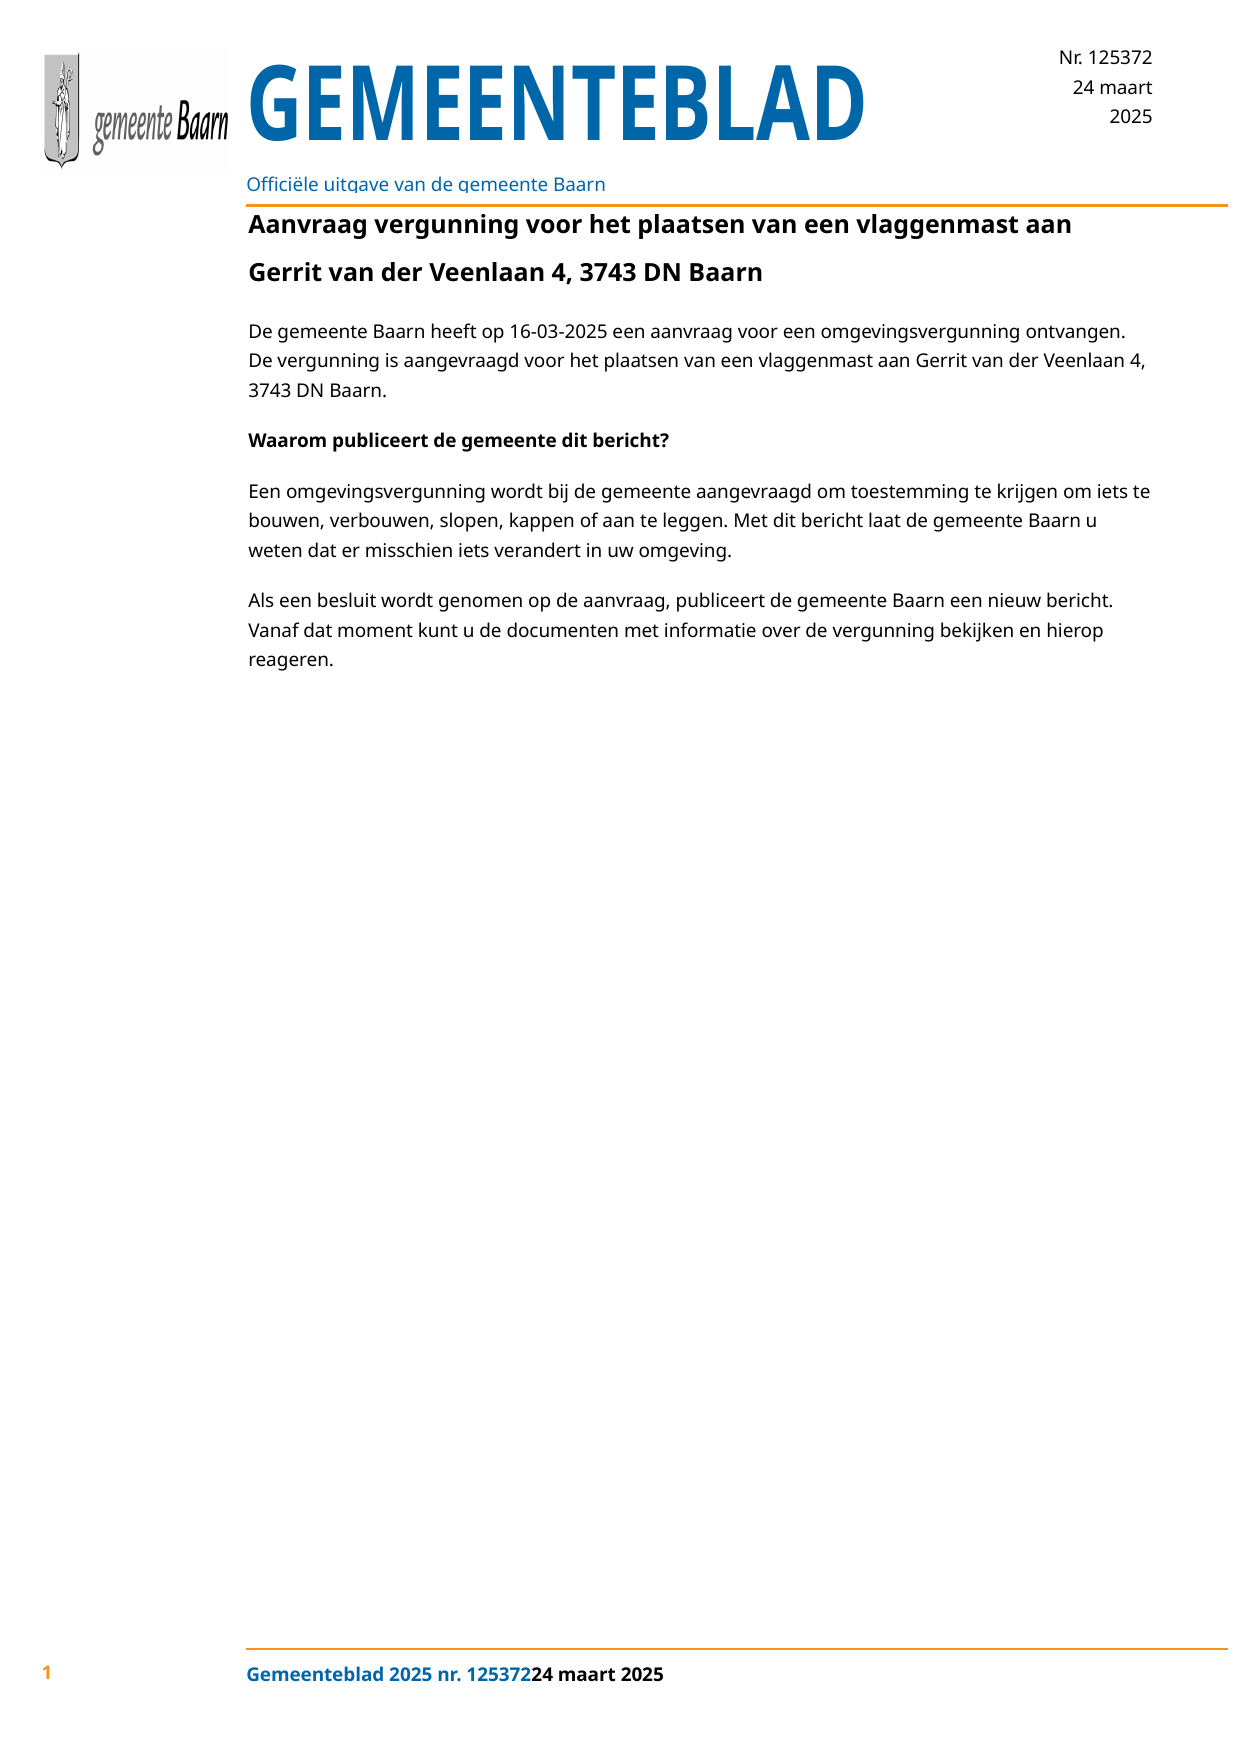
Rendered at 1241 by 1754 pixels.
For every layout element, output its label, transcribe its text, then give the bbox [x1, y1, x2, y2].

text Waarom publiceert de gemeente dit bericht? [248, 427, 1152, 453]
text Een omgevingsvergunning wordt bij de gemeente aangevraagd om toestemming te krijgen om iets te bouwen, verbouwen, slopen, kappen of aan te leggen. Met dit bericht laat de gemeente Baarn u weten dat er misschien iets verandert in uw omgeving. [248, 478, 1152, 563]
text Als een besluit wordt genomen op de aanvraag, publiceert de gemeente Baarn een nieuw bericht. Vanaf dat moment kunt u de documenten met informatie over de vergunning bekijken en hierop reageren. [248, 587, 1152, 672]
picture [41, 47, 231, 172]
text De gemeente Baarn heeft op 16-03-2025 een aanvraag voor een omgevingsvergunning ontvangen. De vergunning is aangevraagd voor het plaatsen van een vlaggenmast aan Gerrit van der Veenlaan 4, 3743 DN Baarn. [248, 318, 1152, 403]
text Aanvraag vergunning voor het plaatsen van een vlaggenmast aan Gerrit van der Veenlaan 4, 3743 DN Baarn [248, 207, 1152, 288]
